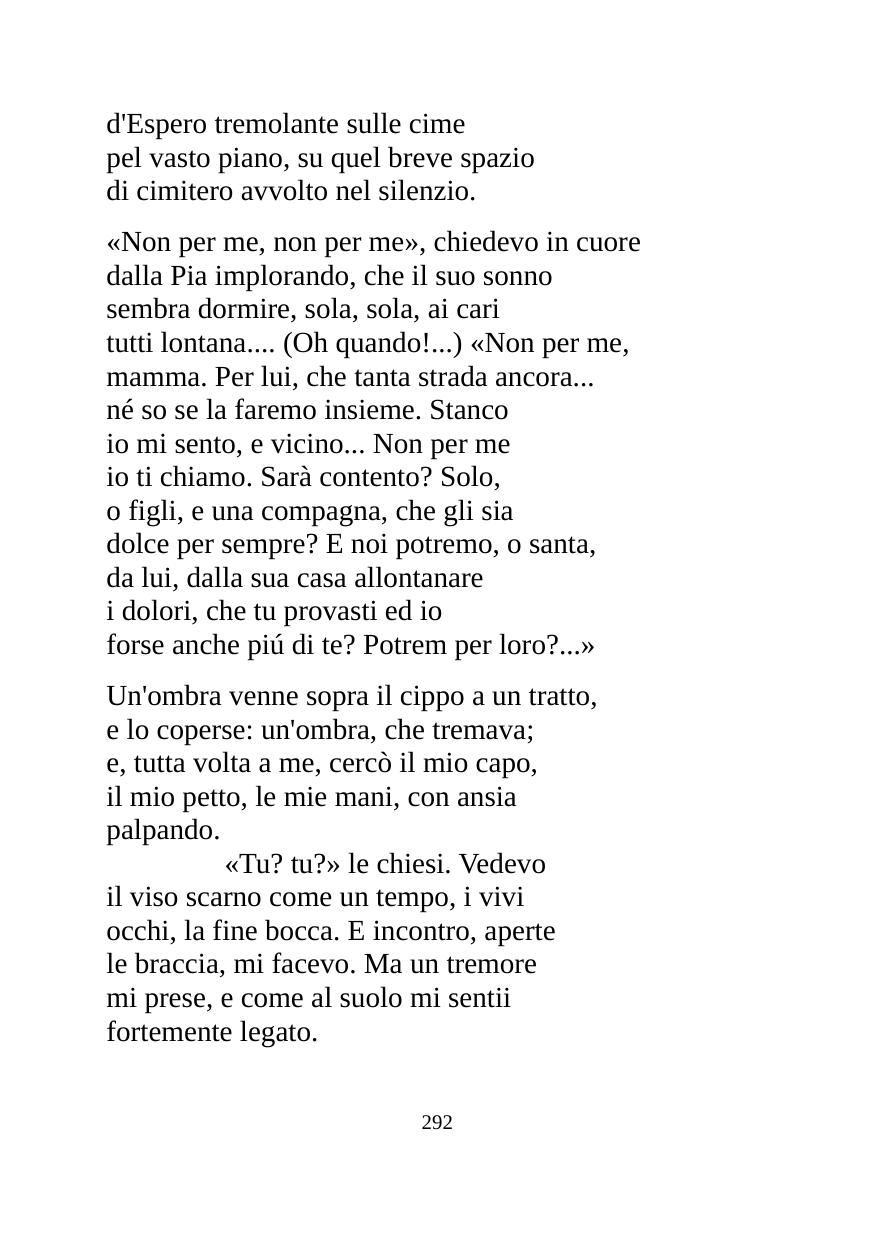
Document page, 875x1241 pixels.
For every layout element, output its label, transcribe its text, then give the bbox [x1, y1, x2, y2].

text «Tu? tu?» le chiesi. Vedevo il viso scarno come un tempo, i vivi occhi, la fine bocca. E incontro, aperte le braccia, mi facevo. Ma un tremore mi prese, e come al suolo mi sentii fortemente legato. [106, 846, 768, 1047]
text d'Espero tremolante sulle cime pel vasto piano, su quel breve spazio di cimitero avvolto nel silenzio. [106, 106, 768, 207]
text «Non per me, non per me», chiedevo in cuore dalla Pia implorando, che il suo sonno sembra dormire, sola, sola, ai cari tutti lontana.... (Oh quando!...) «Non per me, mamma. Per lui, che tanta strada ancora... né so se la faremo insieme. Stanco io mi sento, e vicino... Non per me io ti chiamo. Sarà contento? Solo, o figli, e una compagna, che gli sia dolce per sempre? E noi potremo, o santa, da lui, dalla sua casa allontanare i dolori, che tu provasti ed io forse anche piú di te? Potrem per loro?...» [106, 224, 768, 661]
text Un'ombra venne sopra il cippo a un tratto, e lo coperse: un'ombra, che tremava; e, tutta volta a me, cercò il mio capo, il mio petto, le mie mani, con ansia palpando. [106, 678, 768, 846]
